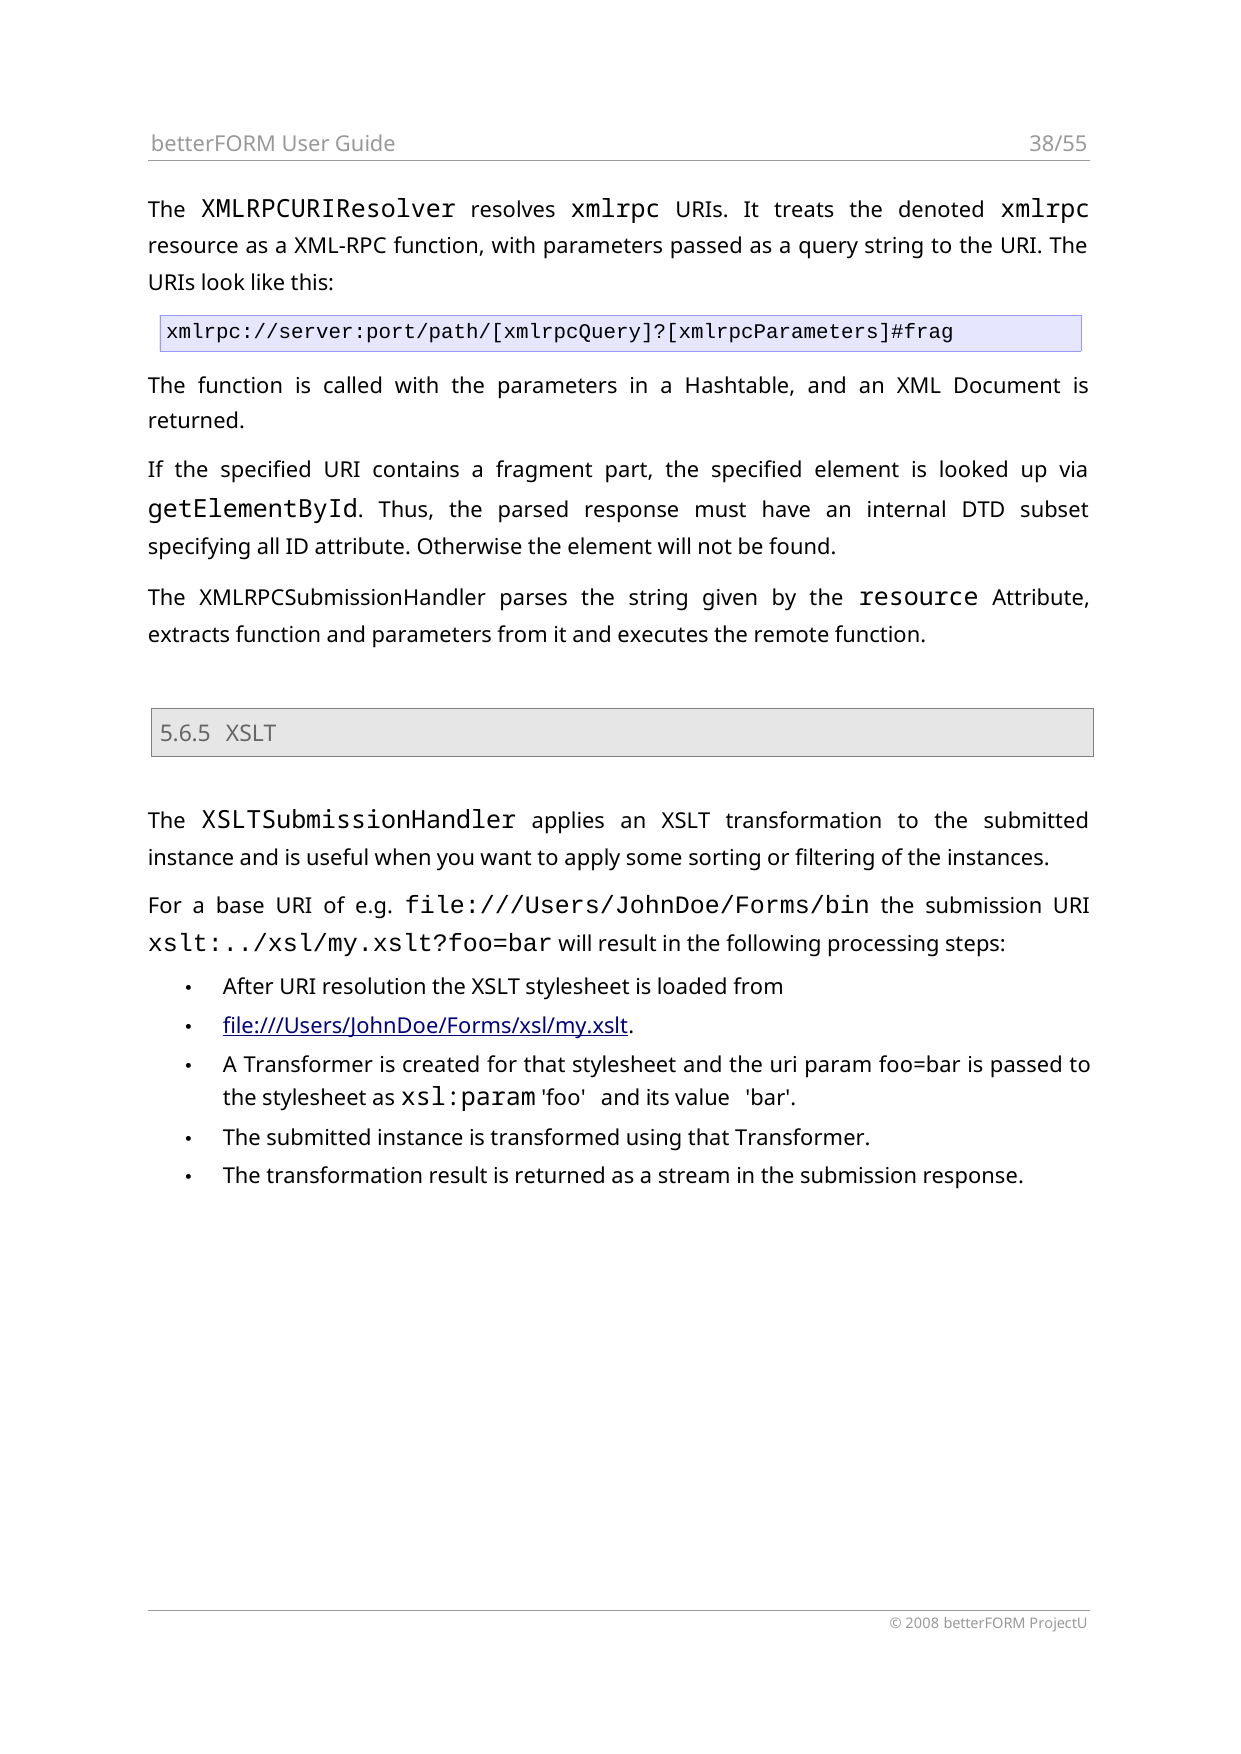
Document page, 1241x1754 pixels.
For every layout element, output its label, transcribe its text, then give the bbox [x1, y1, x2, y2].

list A Transformer is created for that stylesheet and the uri param foo=bar is passed to the stylesheet as xsl:param 'foo' and its value 'bar'. [185, 1048, 1093, 1112]
text The function is called with the parameters in a Hashtable, and an XML Document is returned. [148, 369, 1090, 435]
list After URI resolution the XSLT stylesheet is loaded from [185, 971, 1093, 1001]
list file:///Users/JohnDoe/Forms/xsl/my.xslt. [185, 1009, 1093, 1039]
text For a base URI of e.g. file:///Users/JohnDoe/Forms/bin the submission URI xslt:../xsl/my.xslt?foo=bar will result in the following processing steps: [148, 890, 1090, 958]
text If the specified URI contains a fragment part, the specified element is looked up via getElementById. Thus, the parsed response must have an internal DTD subset specifying all ID attribute. Otherwise the element will not be found. [148, 454, 1090, 561]
subtitle XSLT [152, 709, 1093, 756]
text The XMLRPCSubmissionHandler parses the string given by the resource Attribute, extracts function and parameters from it and executes the remote function. [148, 579, 1090, 649]
text The XSLTSubmissionHandler applies an XSLT transformation to the submitted instance and is useful when you want to apply some sorting or filtering of the instances. [148, 802, 1090, 872]
text The XMLRPCURIResolver resolves xmlrpc URIs. It treats the denoted xmlrpc resource as a XML-RPC function, with parameters passed as a query string to the URI. The URIs look like this: [148, 191, 1090, 296]
text xmlrpc://server:port/path/[xmlrpcQuery]?[xmlrpcParameters]#frag [161, 316, 1081, 351]
list The transformation result is returned as a stream in the submission response. [185, 1160, 1093, 1190]
list The submitted instance is transformed using that Transformer. [185, 1121, 1093, 1151]
